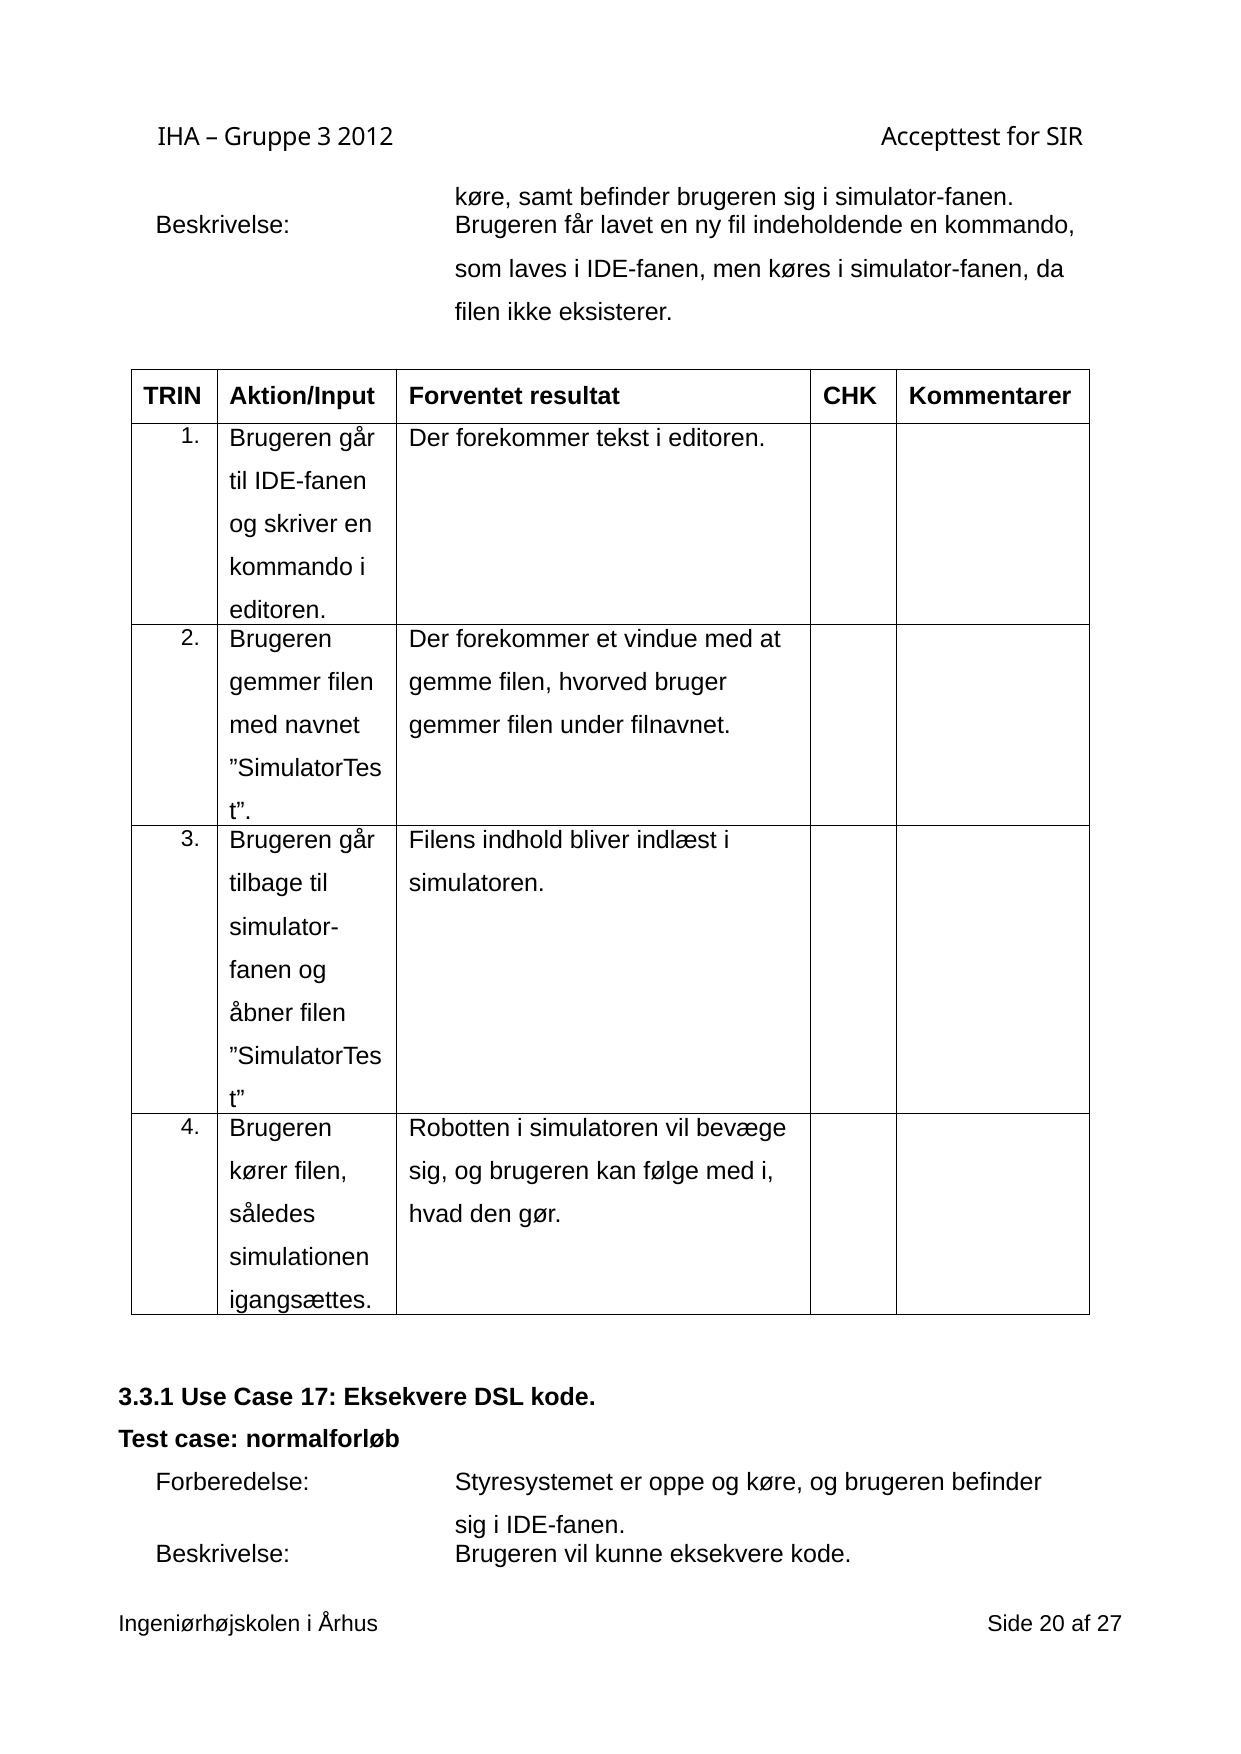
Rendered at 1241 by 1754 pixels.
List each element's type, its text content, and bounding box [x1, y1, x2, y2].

table_cell [897, 1114, 1089, 1314]
table_cell [132, 826, 217, 1113]
table_header Forventet resultat [397, 370, 810, 422]
table_header Aktion/Input [218, 370, 396, 422]
subtitle 3.3.1 Use Case 17: Eksekvere DSL kode. [118, 1382, 1122, 1411]
table_cell Brugeren får lavet en ny fil indeholdende en kommando, som laves i IDE-fanen, men køres i simulator-fanen, da filen ikke eksisterer. [443, 210, 1089, 325]
table_cell [132, 1114, 217, 1314]
table_header CHK [811, 370, 896, 422]
table_cell Beskrivelse: [144, 1539, 443, 1567]
table_cell Der forekommer tekst i editoren. [397, 424, 810, 624]
table_cell [811, 424, 896, 624]
table_cell Filens indhold bliver indlæst i simulatoren. [397, 826, 810, 1113]
table_cell [897, 826, 1089, 1113]
table_cell [897, 625, 1089, 825]
text Test case: normalforløb [118, 1423, 1122, 1452]
table_header TRIN [132, 370, 217, 422]
table_cell [811, 1114, 896, 1314]
table_cell [132, 625, 217, 825]
table_cell Brugeren gemmer filen med navnet ”SimulatorTest”. [218, 625, 396, 825]
table_cell Brugeren går til IDE-fanen og skriver en kommando i editoren. [218, 424, 396, 624]
table_cell Beskrivelse: [144, 210, 443, 325]
table_cell [132, 424, 217, 624]
table_cell Robotten i simulatoren vil bevæge sig, og brugeren kan følge med i, hvad den gør. [397, 1114, 810, 1314]
table_cell [897, 424, 1089, 624]
table_header køre, samt befinder brugeren sig i simulator-fanen. [443, 182, 1089, 210]
table_cell Brugeren går tilbage til simulator-fanen og åbner filen ”SimulatorTest” [218, 826, 396, 1113]
table_cell Der forekommer et vindue med at gemme filen, hvorved bruger gemmer filen under filnavnet. [397, 625, 810, 825]
table_header Kommentarer [897, 370, 1089, 422]
table_cell [811, 826, 896, 1113]
table_header [144, 182, 443, 210]
table_header Styresystemet er oppe og køre, og brugeren befinder sig i IDE-fanen. [443, 1467, 1089, 1538]
table_header Forberedelse: [144, 1467, 443, 1538]
table_cell Brugeren vil kunne eksekvere kode. [443, 1539, 1089, 1567]
table_cell Brugeren kører filen, således simulationen igangsættes. [218, 1114, 396, 1314]
table_cell [811, 625, 896, 825]
